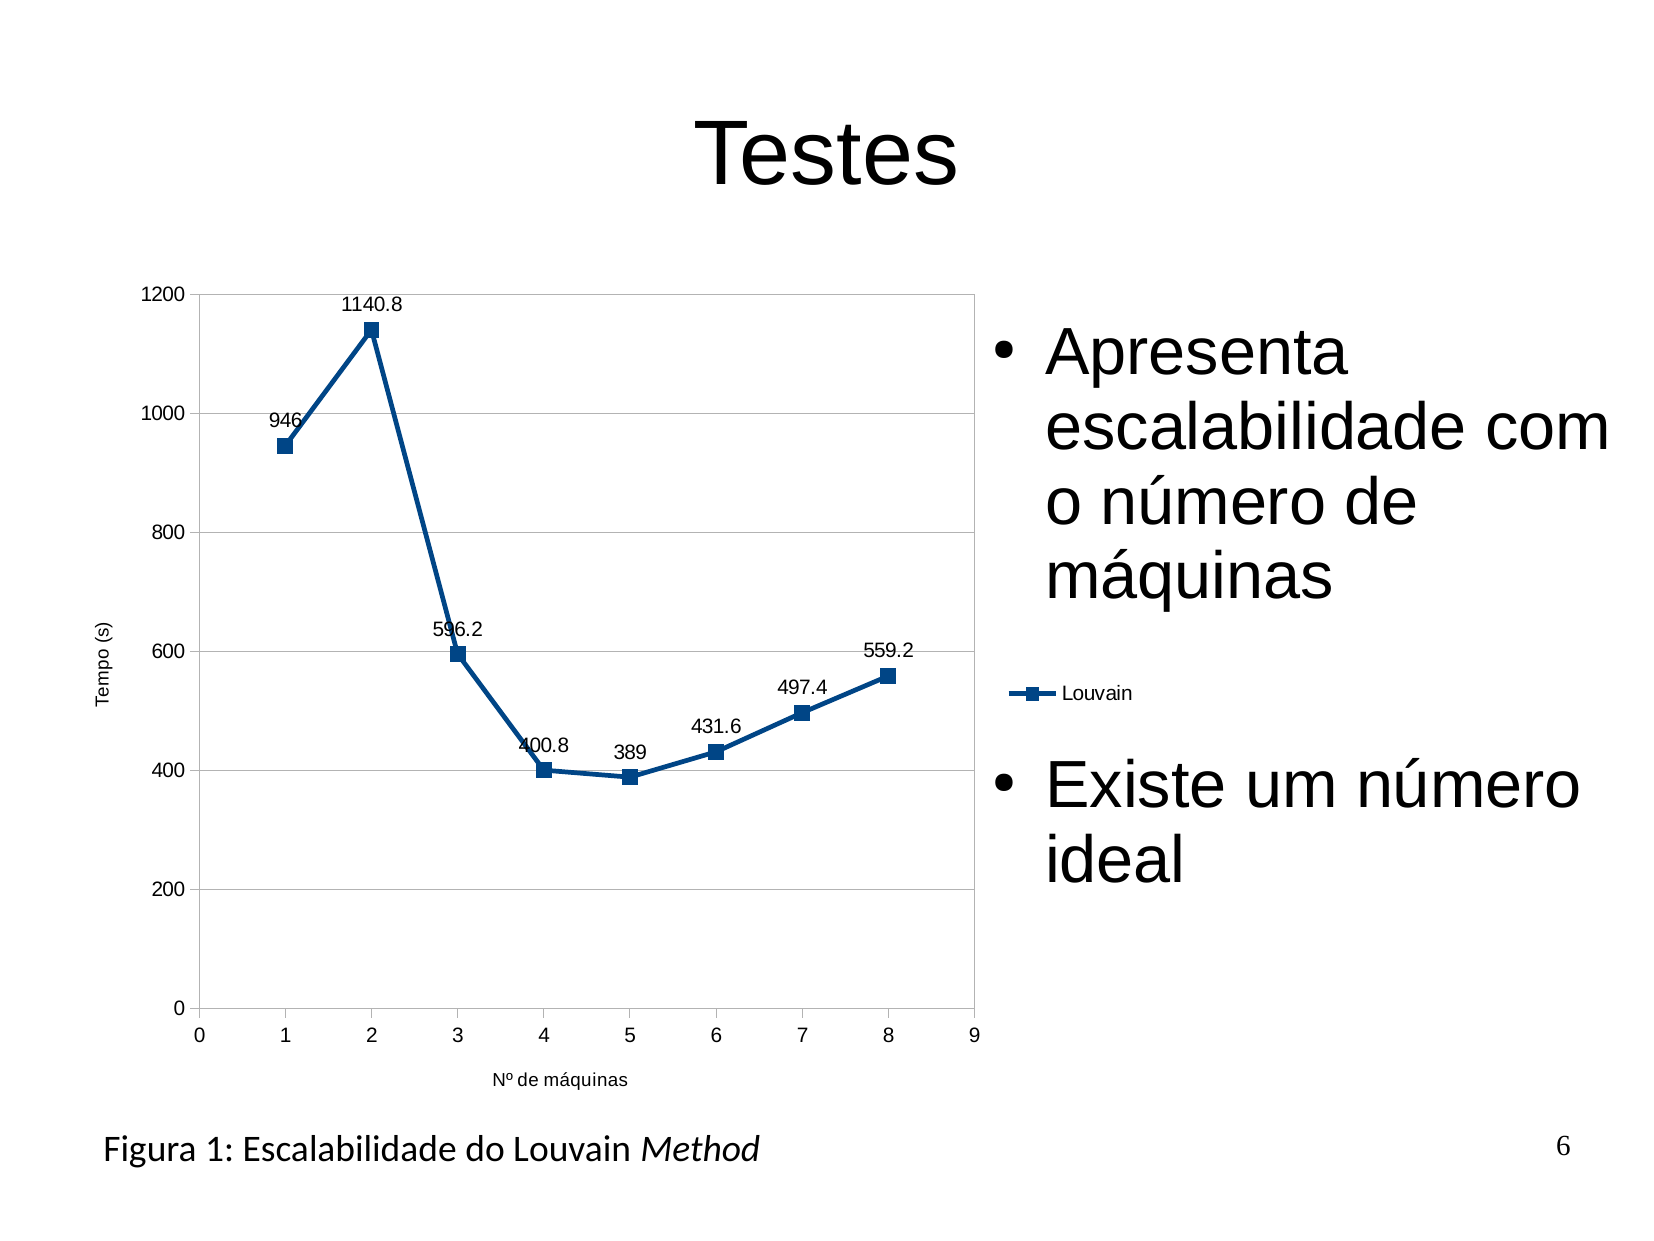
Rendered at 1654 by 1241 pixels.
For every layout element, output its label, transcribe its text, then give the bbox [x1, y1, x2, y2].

chart [59, 265, 1152, 1123]
list Apresenta escalabilidade com o número de máquinas Existe um número ideal [974, 314, 1654, 1034]
text_box Figura 1: Escalabilidade do Louvain Method [88, 1116, 945, 1152]
title Testes [82, 49, 1571, 257]
